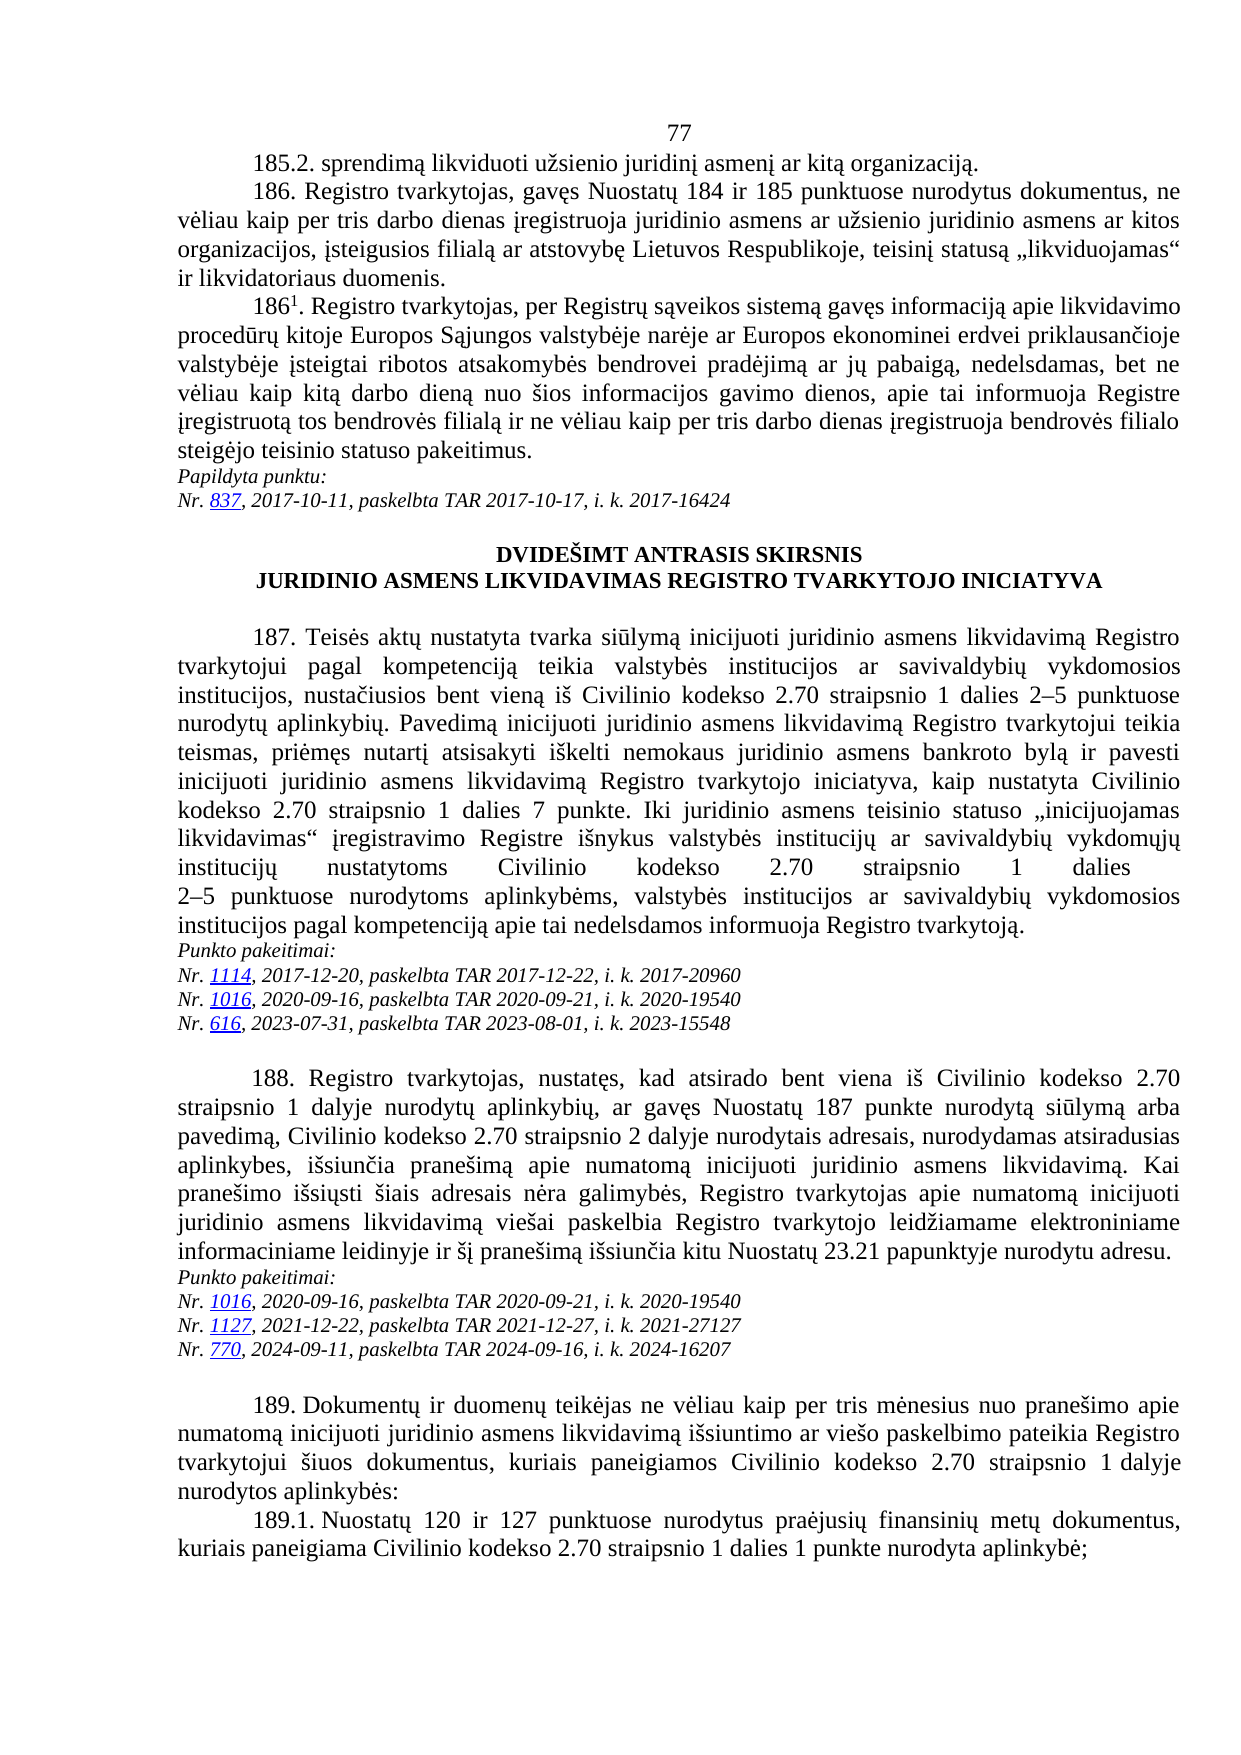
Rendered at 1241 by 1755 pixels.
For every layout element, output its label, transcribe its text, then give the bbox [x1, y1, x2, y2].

text Nr. 1016, 2020-09-16, paskelbta TAR 2020-09-21, i. k. 2020-19540 [177, 1289, 1181, 1313]
text JURIDINIO ASMENS LIKVIDAVIMAS REGISTRO TVARKYTOJO INICIATYVA [177, 567, 1181, 593]
text Nr. 1016, 2020-09-16, paskelbta TAR 2020-09-21, i. k. 2020-19540 [177, 987, 1181, 1011]
text 188. Registro tvarkytojas, nustatęs, kad atsirado bent viena iš Civilinio kodekso 2.70 straipsnio 1 dalyje nurodytų aplinkybių, ar gavęs Nuostatų 187 punkte nurodytą siūlymą arba pavedimą, Civilinio kodekso 2.70 straipsnio 2 dalyje nurodytais adresais, nurodydamas atsiradusias aplinkybes, išsiunčia pranešimą apie numatomą inicijuoti juridinio asmens likvidavimą. Kai pranešimo išsiųsti šiais adresais nėra galimybės, Registro tvarkytojas apie numatomą inicijuoti juridinio asmens likvidavimą viešai paskelbia Registro tvarkytojo leidžiamame elektroniniame informaciniame leidinyje ir šį pranešimą išsiunčia kitu Nuostatų 23.21 papunktyje nurodytu adresu. [177, 1063, 1181, 1265]
text 186. Registro tvarkytojas, gavęs Nuostatų 184 ir 185 punktuose nurodytus dokumentus, ne vėliau kaip per tris darbo dienas įregistruoja juridinio asmens ar užsienio juridinio asmens ar kitos organizacijos, įsteigusios filialą ar atstovybę Lietuvos Respublikoje, teisinį statusą „likviduojamas“ ir likvidatoriaus duomenis. [177, 176, 1181, 291]
text Nr. 1114, 2017-12-20, paskelbta TAR 2017-12-22, i. k. 2017-20960 [177, 962, 1181, 987]
text Nr. 1127, 2021-12-22, paskelbta TAR 2021-12-27, i. k. 2021-27127 [177, 1313, 1181, 1337]
text Punkto pakeitimai: [177, 1265, 1181, 1289]
text DVIDEŠIMT ANTRASIS SKIRSNIS [177, 541, 1181, 567]
text 189. Dokumentų ir duomenų teikėjas ne vėliau kaip per tris mėnesius nuo pranešimo apie numatomą inicijuoti juridinio asmens likvidavimą išsiuntimo ar viešo paskelbimo pateikia Registro tvarkytojui šiuos dokumentus, kuriais paneigiamos Civilinio kodekso 2.70 straipsnio 1 dalyje nurodytos aplinkybės: [177, 1390, 1181, 1505]
text 1861. Registro tvarkytojas, per Registrų sąveikos sistemą gavęs informaciją apie likvidavimo procedūrų kitoje Europos Sąjungos valstybėje narėje ar Europos ekonominei erdvei priklausančioje valstybėje įsteigtai ribotos atsakomybės bendrovei pradėjimą ar jų pabaigą, nedelsdamas, bet ne vėliau kaip kitą darbo dieną nuo šios informacijos gavimo dienos, apie tai informuoja Registre įregistruotą tos bendrovės filialą ir ne vėliau kaip per tris darbo dienas įregistruoja bendrovės filialo steigėjo teisinio statuso pakeitimus. [177, 291, 1181, 464]
text 185.2. sprendimą likviduoti užsienio juridinį asmenį ar kitą organizaciją. [177, 148, 1181, 176]
text Nr. 770, 2024-09-11, paskelbta TAR 2024-09-16, i. k. 2024-16207 [177, 1337, 1181, 1361]
text 187. Teisės aktų nustatyta tvarka siūlymą inicijuoti juridinio asmens likvidavimą Registro tvarkytojui pagal kompetenciją teikia valstybės institucijos ar savivaldybių vykdomosios institucijos, nustačiusios bent vieną iš Civilinio kodekso 2.70 straipsnio 1 dalies 2–5 punktuose nurodytų aplinkybių. Pavedimą inicijuoti juridinio asmens likvidavimą Registro tvarkytojui teikia teismas, priėmęs nutartį atsisakyti iškelti nemokaus juridinio asmens bankroto bylą ir pavesti inicijuoti juridinio asmens likvidavimą Registro tvarkytojo iniciatyva, kaip nustatyta Civilinio kodekso 2.70 straipsnio 1 dalies 7 punkte. Iki juridinio asmens teisinio statuso „inicijuojamas likvidavimas“ įregistravimo Registre išnykus valstybės institucijų ar savivaldybių vykdomųjų institucijų nustatytoms Civilinio kodekso 2.70 straipsnio 1 dalies 2–5 punktuose nurodytoms aplinkybėms, valstybės institucijos ar savivaldybių vykdomosios institucijos pagal kompetenciją apie tai nedelsdamos informuoja Registro tvarkytoją. [177, 622, 1181, 938]
text Nr. 837, 2017-10-11, paskelbta TAR 2017-10-17, i. k. 2017-16424 [177, 488, 1181, 512]
text 189.1. Nuostatų 120 ir 127 punktuose nurodytus praėjusių finansinių metų dokumentus, kuriais paneigiama Civilinio kodekso 2.70 straipsnio 1 dalies 1 punkte nurodyta aplinkybė; [177, 1505, 1181, 1562]
text Papildyta punktu: [177, 464, 1181, 488]
text Punkto pakeitimai: [177, 938, 1181, 962]
text Nr. 616, 2023-07-31, paskelbta TAR 2023-08-01, i. k. 2023-15548 [177, 1011, 1181, 1035]
